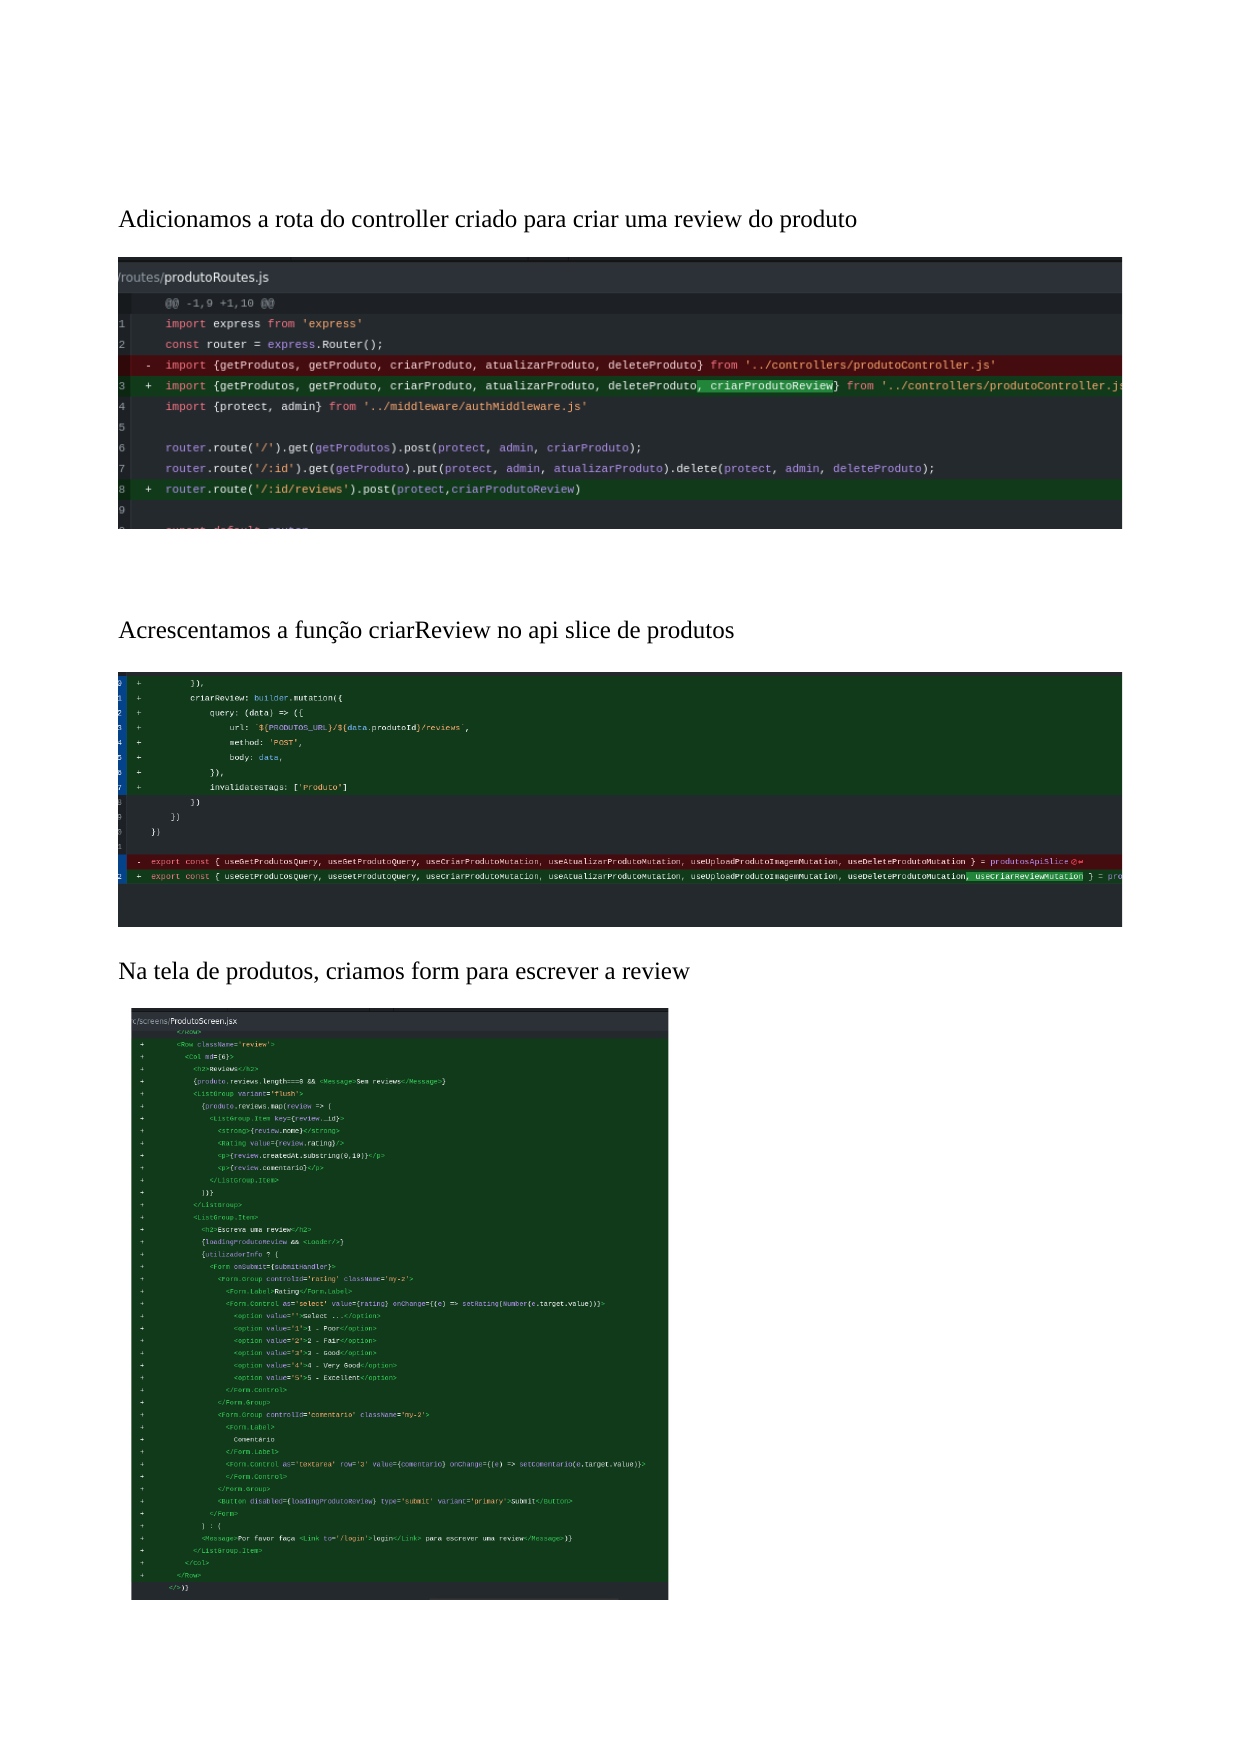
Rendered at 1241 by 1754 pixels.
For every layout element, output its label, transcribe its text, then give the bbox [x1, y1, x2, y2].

picture [131, 1008, 669, 1600]
picture [118, 672, 1123, 927]
text Na tela de produtos, criamos form para escrever a review [118, 956, 1122, 984]
text Acrescentamos a função criarReview no api slice de produtos [118, 615, 1122, 643]
text Adicionamos a rota do controller criado para criar uma review do produto [118, 204, 1122, 233]
picture [118, 257, 1123, 529]
